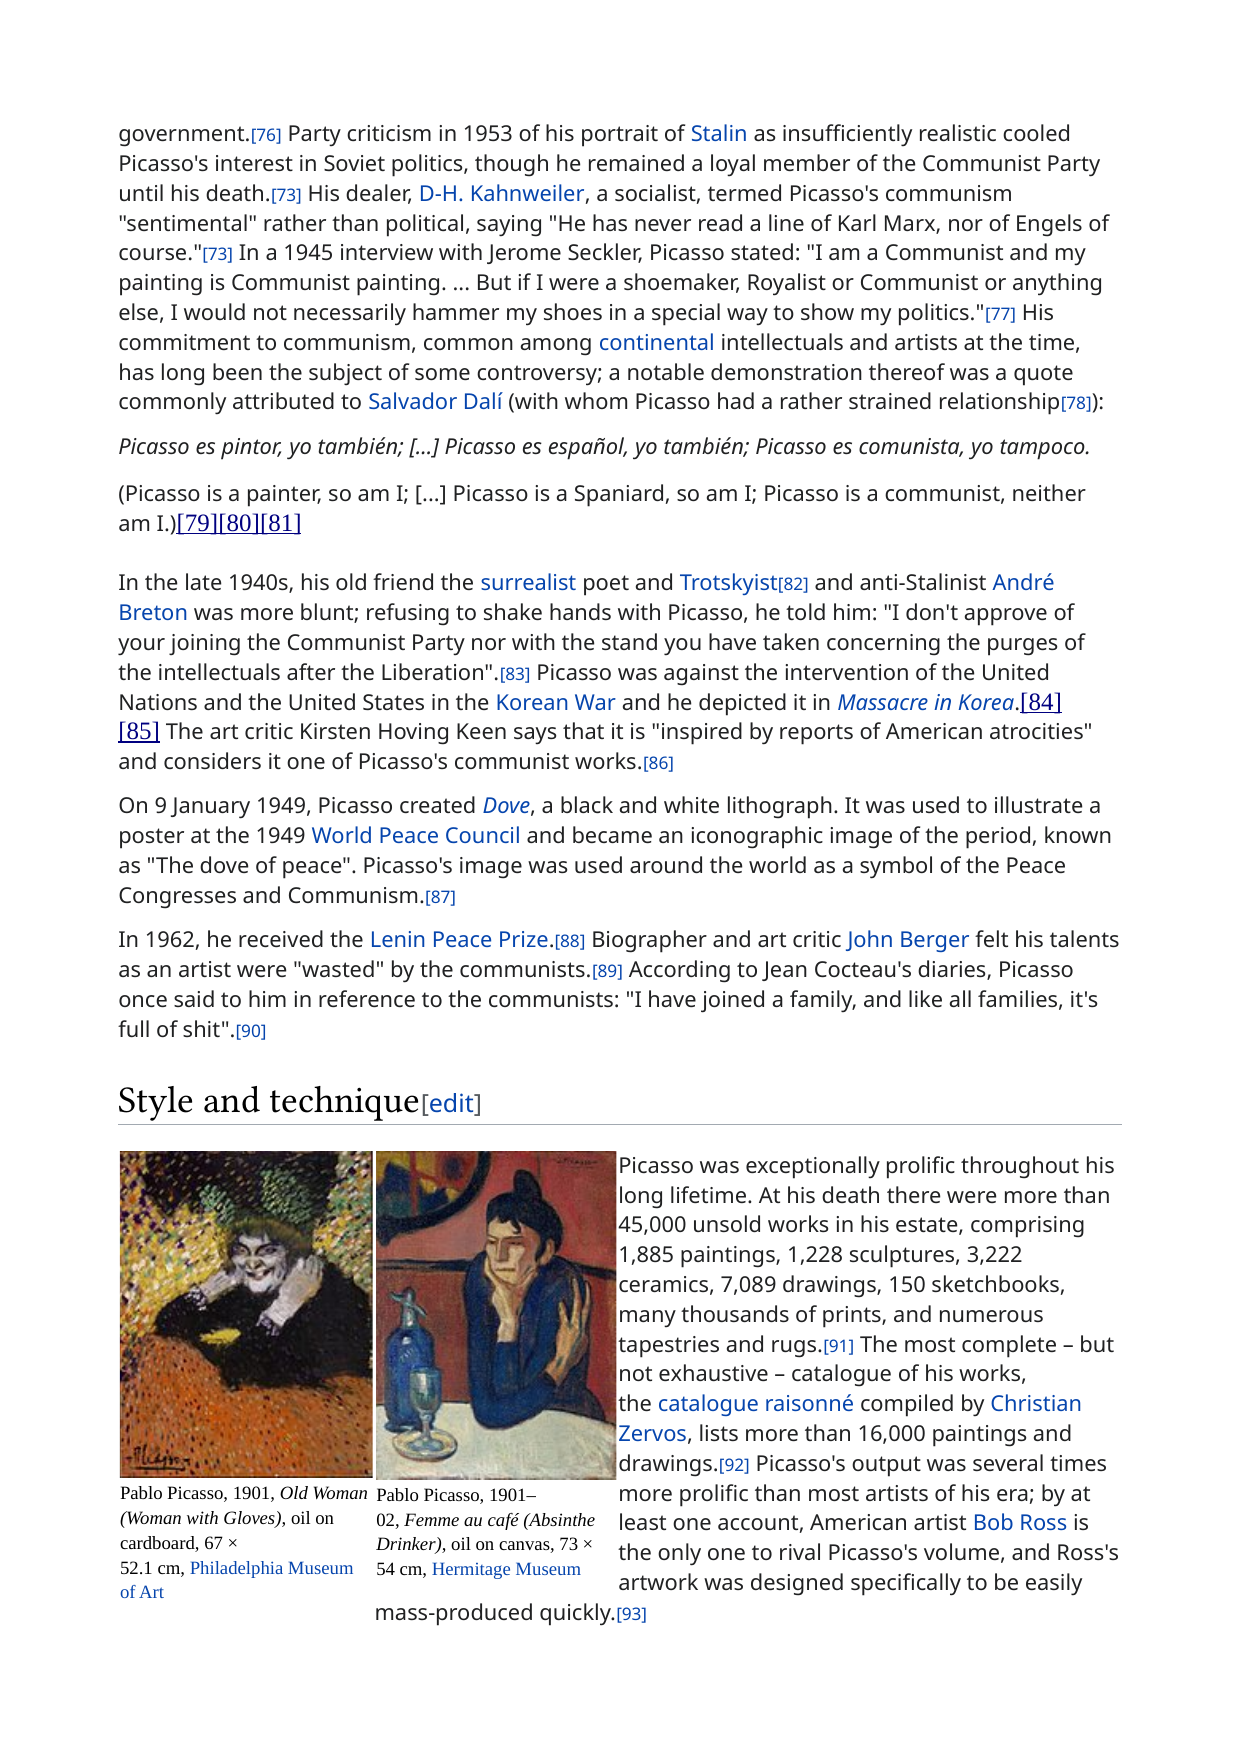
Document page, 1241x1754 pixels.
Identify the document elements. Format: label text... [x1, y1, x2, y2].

list (Picasso is a painter, so am I; [...] Picasso is a Spaniard, so am I; Picasso is a communist, neither am I.)[79][80][81] [118, 478, 1122, 538]
text government.[76] Party criticism in 1953 of his portrait of Stalin as insufficiently realistic cooled Picasso's interest in Soviet politics, though he remained a loyal member of the Communist Party until his death.[73] His dealer, D-H. Kahnweiler, a socialist, termed Picasso's communism "sentimental" rather than political, saying "He has never read a line of Karl Marx, nor of Engels of course."[73] In a 1945 interview with Jerome Seckler, Picasso stated: "I am a Communist and my painting is Communist painting. ... But if I were a shoemaker, Royalist or Communist or anything else, I would not necessarily hammer my shoes in a special way to show my politics."[77] His commitment to communism, common among continental intellectuals and artists at the time, has long been the subject of some controversy; a notable demonstration thereof was a quote commonly attributed to Salvador Dalí (with whom Picasso had a rather strained relationship[78]): [118, 118, 1122, 416]
list Picasso es pintor, yo también; [...] Picasso es español, yo también; Picasso es comunista, yo tampoco. [118, 431, 1122, 460]
text In the late 1940s, his old friend the surrealist poet and Trotskyist[82] and anti-Stalinist André Breton was more blunt; refusing to shake hands with Picasso, he told him: "I don't approve of your joining the Communist Party nor with the stand you have taken concerning the purges of the intellectuals after the Liberation".[83] Picasso was against the intervention of the United Nations and the United States in the Korean War and he depicted it in Massacre in Korea.[84][85] The art critic Kirsten Hoving Keen says that it is "inspired by reports of American atrocities" and considers it one of Picasso's communist works.[86] [118, 567, 1122, 776]
picture [376, 1151, 617, 1480]
text Pablo Picasso, 1901, Old Woman (Woman with Gloves), oil on cardboard, 67 × 52.1 cm, Philadelphia Museum of Art [120, 1482, 373, 1603]
text Pablo Picasso, 1901–02, Femme au café (Absinthe Drinker), oil on canvas, 73 × 54 cm, Hermitage Museum [376, 1484, 617, 1580]
text Picasso was exceptionally prolific throughout his long lifetime. At his death there were more than 45,000 unsold works in his estate, comprising 1,885 paintings, 1,228 sculptures, 3,222 ceramics, 7,089 drawings, 150 sketchbooks, many thousands of prints, and numerous tapestries and rugs.[91] The most complete – but not exhaustive – catalogue of his works, the catalogue raisonné compiled by Christian Zervos, lists more than 16,000 paintings and drawings.[92] Picasso's output was several times more prolific than most artists of his era; by at least one account, American artist Bob Ross is the only one to rival Picasso's volume, and Ross's artwork was designed specifically to be easily mass-produced quickly.[93] [118, 1150, 1122, 1626]
text On 9 January 1949, Picasso created Dove, a black and white lithograph. It was used to illustrate a poster at the 1949 World Peace Council and became an iconographic image of the period, known as "The dove of peace". Picasso's image was used around the world as a symbol of the Peace Congresses and Communism.[87] [118, 790, 1122, 909]
text In 1962, he received the Lenin Peace Prize.[88] Biographer and art critic John Berger felt his talents as an artist were "wasted" by the communists.[89] According to Jean Cocteau's diaries, Picasso once said to him in reference to the communists: "I have joined a family, and like all families, it's full of shit".[90] [118, 924, 1122, 1043]
picture [119, 1151, 373, 1478]
subtitle Style and technique[edit] [118, 1079, 1122, 1124]
